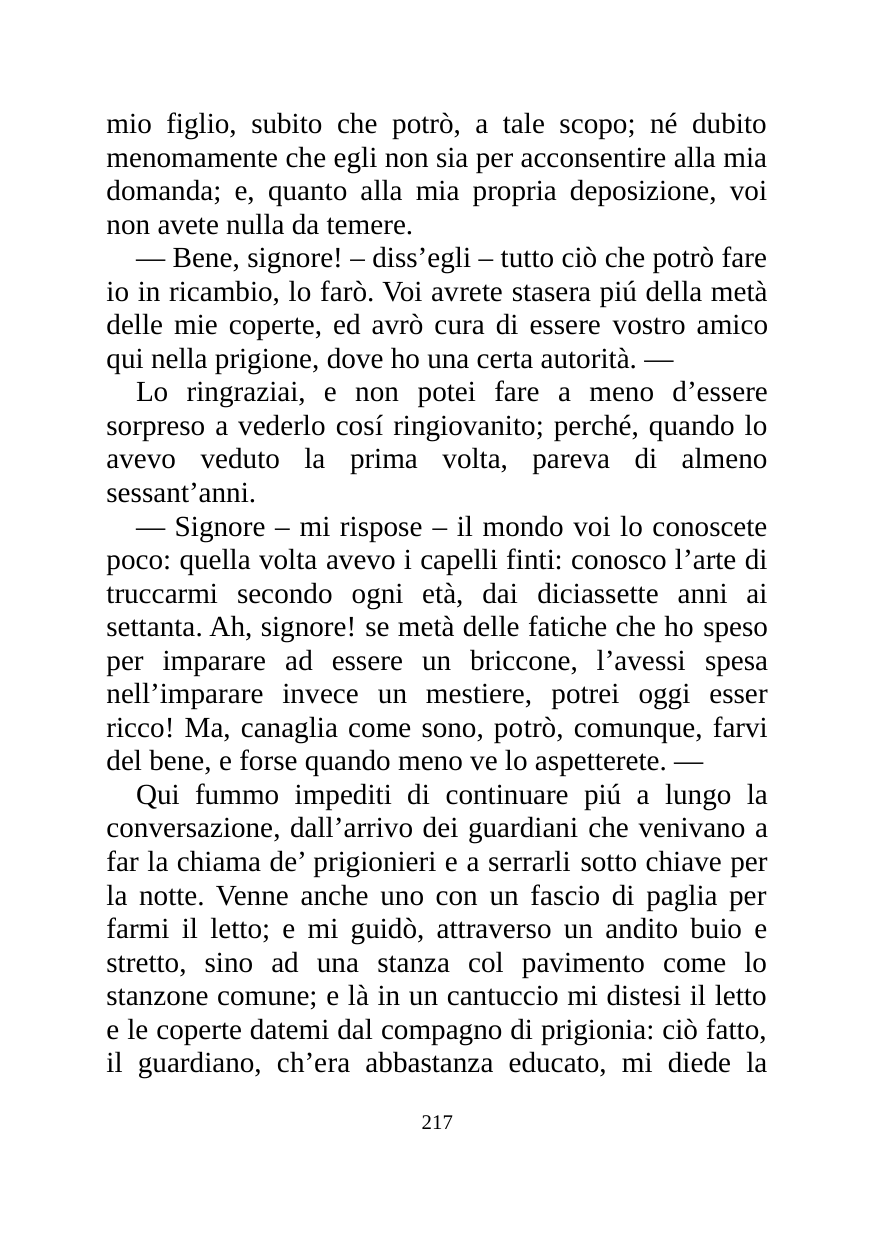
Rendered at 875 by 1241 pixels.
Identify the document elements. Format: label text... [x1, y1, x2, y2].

text Lo ringraziai, e non potei fare a meno d’essere sorpreso a vederlo cosí ringiovanito; perché, quando lo avevo veduto la prima volta, pareva di almeno sessant’anni. [106, 374, 768, 509]
text — Bene, signore! ‒ diss’egli ‒ tutto ciò che potrò fare io in ricambio, lo farò. Voi avrete stasera piú della metà delle mie coperte, ed avrò cura di essere vostro amico qui nella prigione, dove ho una certa autorità. — [106, 240, 768, 374]
text mio figlio, subito che potrò, a tale scopo; né dubito menomamente che egli non sia per acconsentire alla mia domanda; e, quanto alla mia propria deposizione, voi non avete nulla da temere. [106, 106, 768, 240]
text — Signore ‒ mi rispose ‒ il mondo voi lo conoscete poco: quella volta avevo i capelli finti: conosco l’arte di truccarmi secondo ogni età, dai diciassette anni ai settanta. Ah, signore! se metà delle fatiche che ho speso per imparare ad essere un briccone, l’avessi spesa nell’imparare invece un mestiere, potrei oggi esser ricco! Ma, canaglia come sono, potrò, comunque, farvi del bene, e forse quando meno ve lo aspetterete. — [106, 509, 768, 777]
text Qui fummo impediti di continuare piú a lungo la conversazione, dall’arrivo dei guardiani che venivano a far la chiama de’ prigionieri e a serrarli sotto chiave per la notte. Venne anche uno con un fascio di paglia per farmi il letto; e mi guidò, attraverso un andito buio e stretto, sino ad una stanza col pavimento come lo stanzone comune; e là in un cantuccio mi distesi il letto e le coperte datemi dal compagno di prigionia: ciò fatto, il guardiano, ch’era abbastanza educato, mi diede la [106, 777, 768, 1079]
